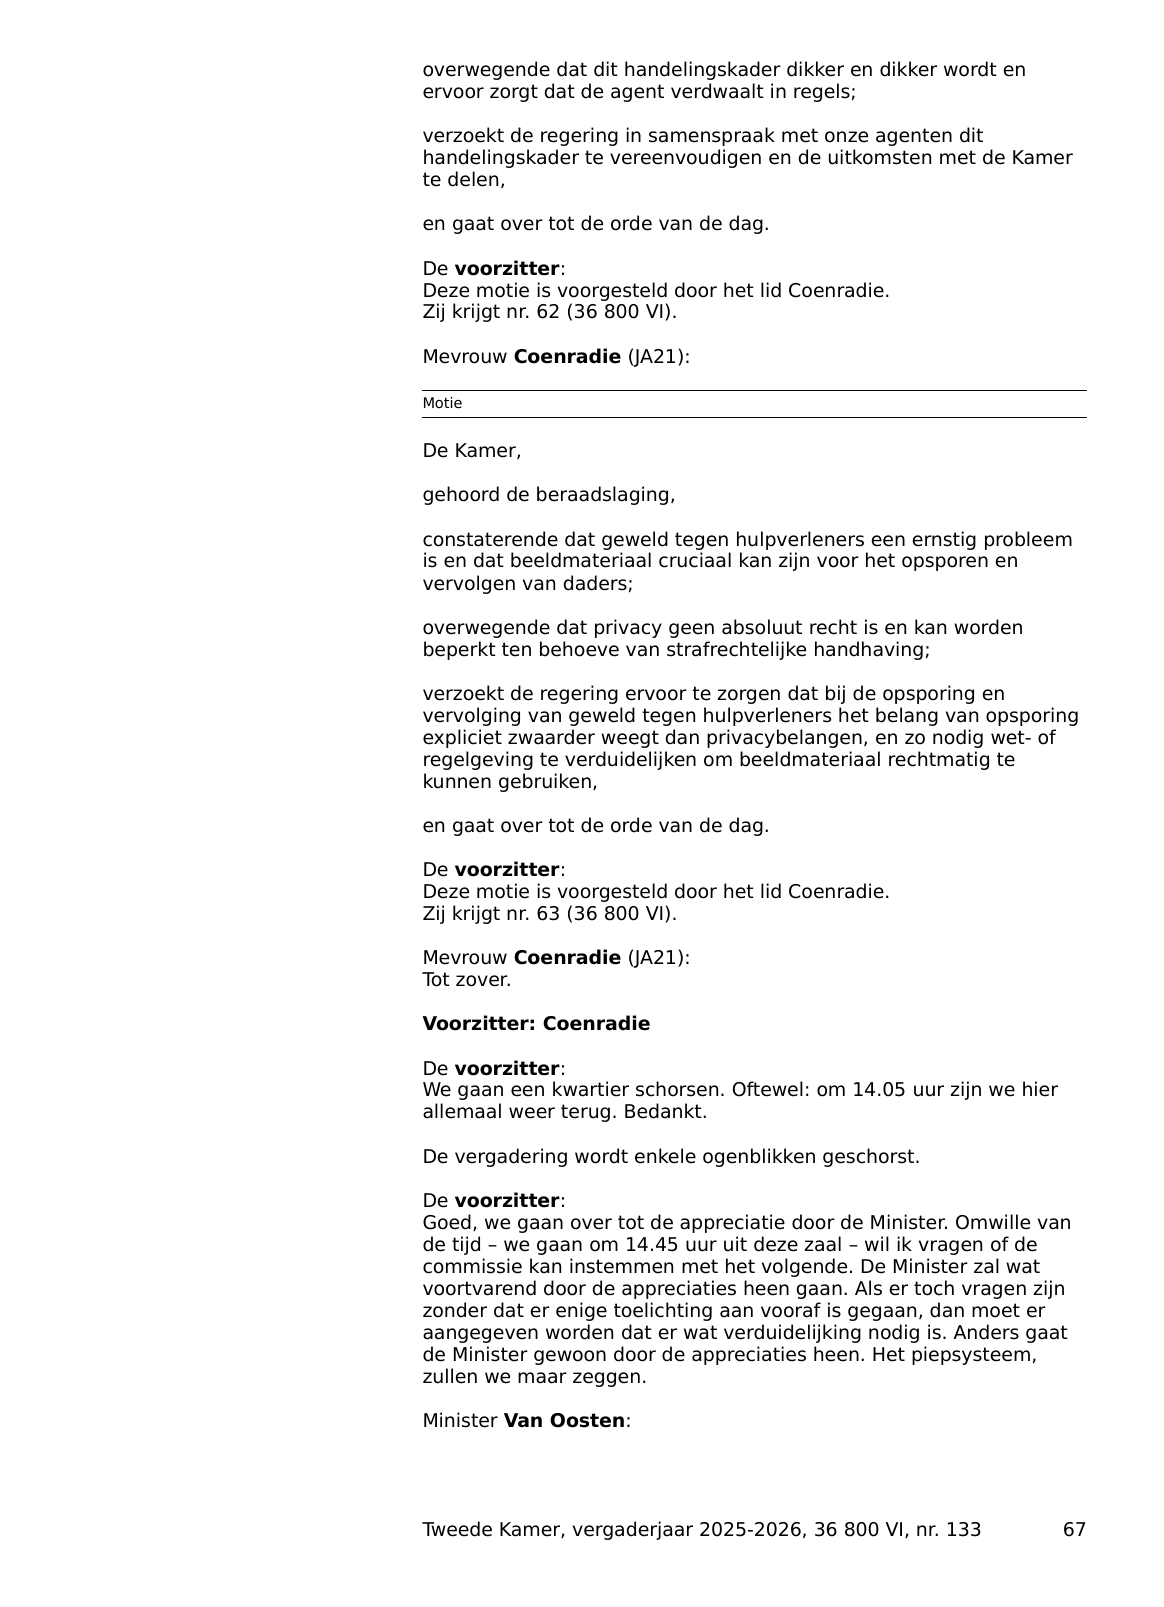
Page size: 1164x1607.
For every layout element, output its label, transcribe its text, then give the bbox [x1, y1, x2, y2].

text De vergadering wordt enkele ogenblikken geschorst. [422, 1146, 1087, 1167]
text Mevrouw Coenradie (JA21): [422, 947, 1087, 969]
text Deze motie is voorgesteld door het lid Coenradie. [422, 881, 1087, 903]
text verzoekt de regering ervoor te zorgen dat bij de opsporing en vervolging van geweld tegen hulpverleners het belang van opsporing expliciet zwaarder weegt dan privacybelangen, en zo nodig wet- of regelgeving te verduidelijken om beeldmateriaal rechtmatig te kunnen gebruiken, [422, 683, 1087, 793]
text Deze motie is voorgesteld door het lid Coenradie. [422, 279, 1087, 301]
text De voorzitter: [422, 1190, 1087, 1212]
text Minister Van Oosten: [422, 1410, 1087, 1432]
text verzoekt de regering in samenspraak met onze agenten dit handelingskader te vereenvoudigen en de uitkomsten met de Kamer te delen, [422, 125, 1087, 191]
text Zij krijgt nr. 63 (36 800 VI). [422, 903, 1087, 925]
text overwegende dat dit handelingskader dikker en dikker wordt en ervoor zorgt dat de agent verdwaalt in regels; [422, 59, 1087, 103]
text De voorzitter: [422, 257, 1087, 279]
text De Kamer, [422, 440, 1087, 462]
text overwegende dat privacy geen absoluut recht is en kan worden beperkt ten behoeve van strafrechtelijke handhaving; [422, 617, 1087, 661]
table_header Motie [422, 391, 1087, 417]
text Tot zover. [422, 969, 1087, 991]
text en gaat over tot de orde van de dag. [422, 815, 1087, 837]
text gehoord de beraadslaging, [422, 484, 1087, 506]
text Goed, we gaan over tot de appreciatie door de Minister. Omwille van de tijd – we gaan om 14.45 uur uit deze zaal – wil ik vragen of de commissie kan instemmen met het volgende. De Minister zal wat voortvarend door de appreciaties heen gaan. Als er toch vragen zijn zonder dat er enige toelichting aan vooraf is gegaan, dan moet er aangegeven worden dat er wat verduidelijking nodig is. Anders gaat de Minister gewoon door de appreciaties heen. Het piepsysteem, zullen we maar zeggen. [422, 1212, 1087, 1387]
text constaterende dat geweld tegen hulpverleners een ernstig probleem is en dat beeldmateriaal cruciaal kan zijn voor het opsporen en vervolgen van daders; [422, 528, 1087, 594]
text Mevrouw Coenradie (JA21): [422, 346, 1087, 368]
text De voorzitter: [422, 1057, 1087, 1079]
text Zij krijgt nr. 62 (36 800 VI). [422, 301, 1087, 323]
subtitle Voorzitter: Coenradie [422, 1013, 1087, 1035]
text We gaan een kwartier schorsen. Oftewel: om 14.05 uur zijn we hier allemaal weer terug. Bedankt. [422, 1079, 1087, 1123]
text en gaat over tot de orde van de dag. [422, 213, 1087, 235]
text De voorzitter: [422, 859, 1087, 881]
